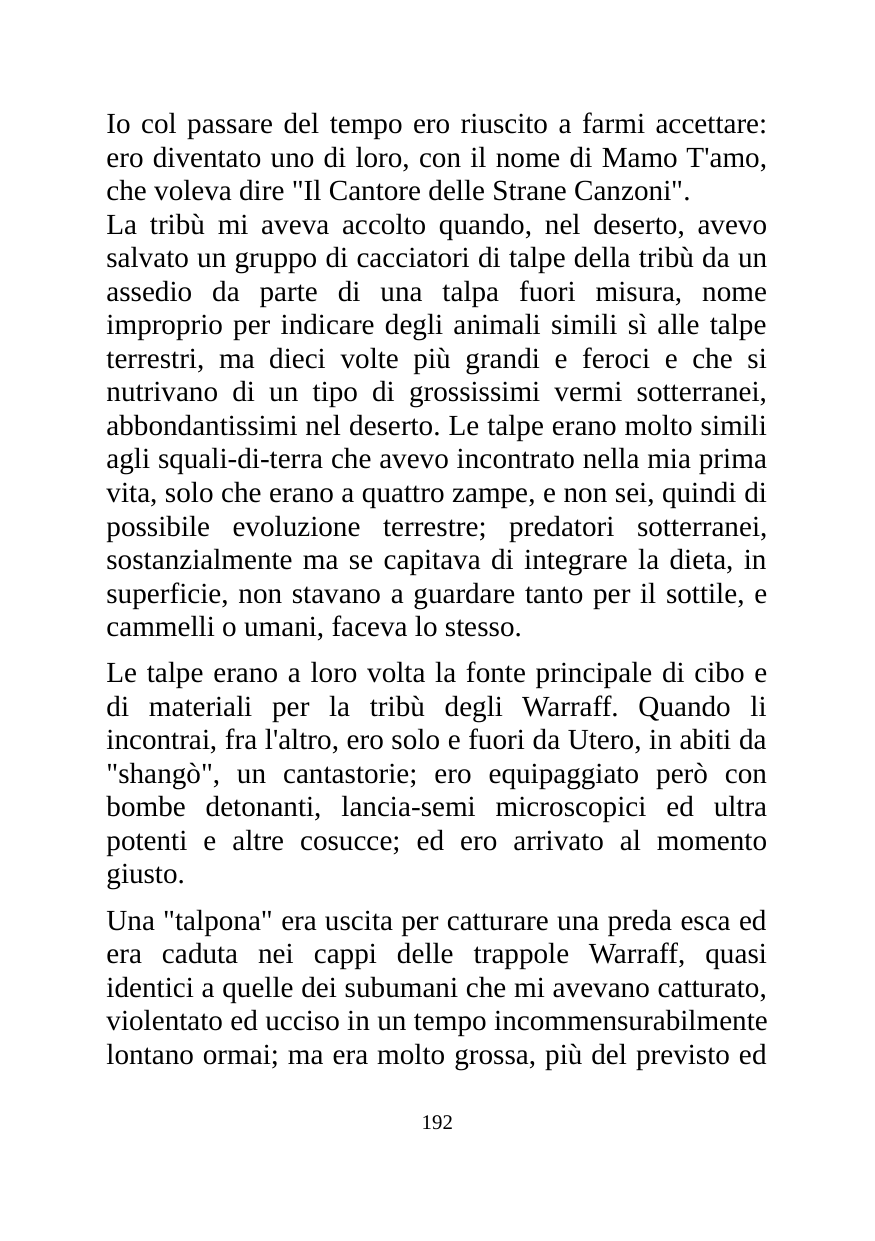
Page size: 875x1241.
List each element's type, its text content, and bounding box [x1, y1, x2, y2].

text Una "talpona" era uscita per catturare una preda esca ed era caduta nei cappi delle trappole Warraff, quasi identici a quelle dei subumani che mi avevano catturato, violentato ed ucciso in un tempo incommensurabilmente lontano ormai; ma era molto grossa, più del previsto ed [106, 903, 768, 1070]
text Io col passare del tempo ero riuscito a farmi accettare: ero diventato uno di loro, con il nome di Mamo T'amo, che voleva dire "Il Cantore delle Strane Canzoni". [106, 106, 768, 207]
text La tribù mi aveva accolto quando, nel deserto, avevo salvato un gruppo di cacciatori di talpe della tribù da un assedio da parte di una talpa fuori misura, nome improprio per indicare degli animali simili sì alle talpe terrestri, ma dieci volte più grandi e feroci e che si nutrivano di un tipo di grossissimi vermi sotterranei, abbondantissimi nel deserto. Le talpe erano molto simili agli squali-di-terra che avevo incontrato nella mia prima vita, solo che erano a quattro zampe, e non sei, quindi di possibile evoluzione terrestre; predatori sotterranei, sostanzialmente ma se capitava di integrare la dieta, in superficie, non stavano a guardare tanto per il sottile, e cammelli o umani, faceva lo stesso. [106, 207, 768, 643]
text Le talpe erano a loro volta la fonte principale di cibo e di materiali per la tribù degli Warraff. Quando li incontrai, fra l'altro, ero solo e fuori da Utero, in abiti da "shangò", un cantastorie; ero equipaggiato però con bombe detonanti, lancia-semi microscopici ed ultra potenti e altre cosucce; ed ero arrivato al momento giusto. [106, 655, 768, 890]
